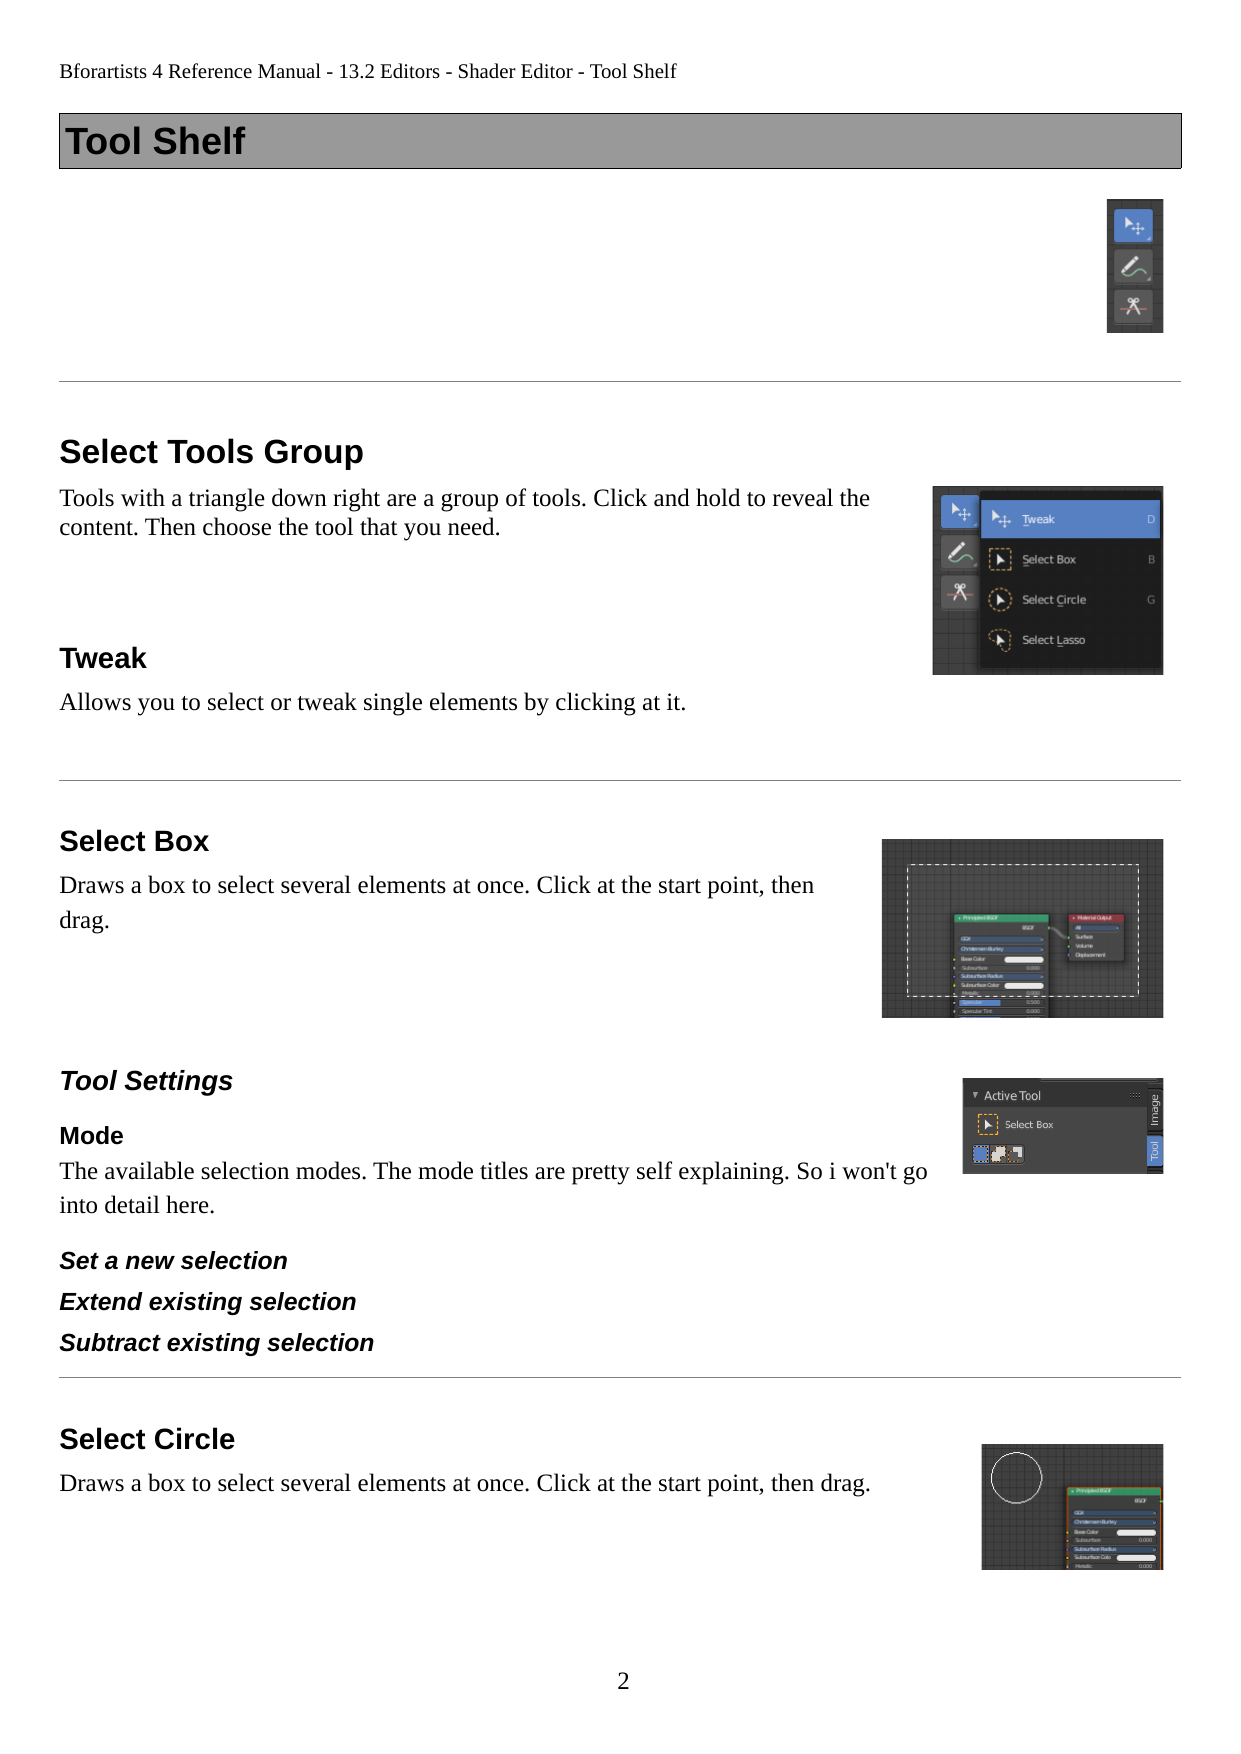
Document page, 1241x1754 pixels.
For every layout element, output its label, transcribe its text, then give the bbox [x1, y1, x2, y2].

text Draws a box to select several elements at once. Click at the start point, then drag. [59, 1468, 981, 1497]
subtitle [1164, 641, 1181, 675]
picture [962, 1078, 1164, 1174]
subtitle Extend existing selection [59, 1287, 1181, 1316]
subtitle Select Tools Group [59, 432, 1181, 470]
table_header Tool Shelf [60, 114, 1181, 168]
text Draws a box to select several elements at once. Click at the start point, then drag. [59, 870, 881, 933]
subtitle Tool Settings [59, 1064, 1181, 1096]
subtitle Tweak [59, 641, 932, 675]
subtitle Set a new selection [59, 1246, 1181, 1274]
text The available selection modes. The mode titles are pretty self explaining. So i won't go into detail here. [59, 1156, 1181, 1219]
picture [981, 1444, 1164, 1570]
picture [1106, 199, 1164, 333]
subtitle Mode [59, 1121, 962, 1150]
text Tools with a triangle down right are a group of tools. Click and hold to reveal the content. Then choose the tool that you need. [59, 483, 1181, 540]
picture [881, 839, 1164, 1018]
subtitle [1164, 1121, 1181, 1150]
text Allows you to select or tweak single elements by clicking at it. [59, 687, 1181, 716]
subtitle Subtract existing selection [59, 1328, 1181, 1357]
picture [932, 486, 1164, 675]
subtitle Select Box [59, 824, 1181, 858]
subtitle Select Circle [59, 1422, 1181, 1455]
